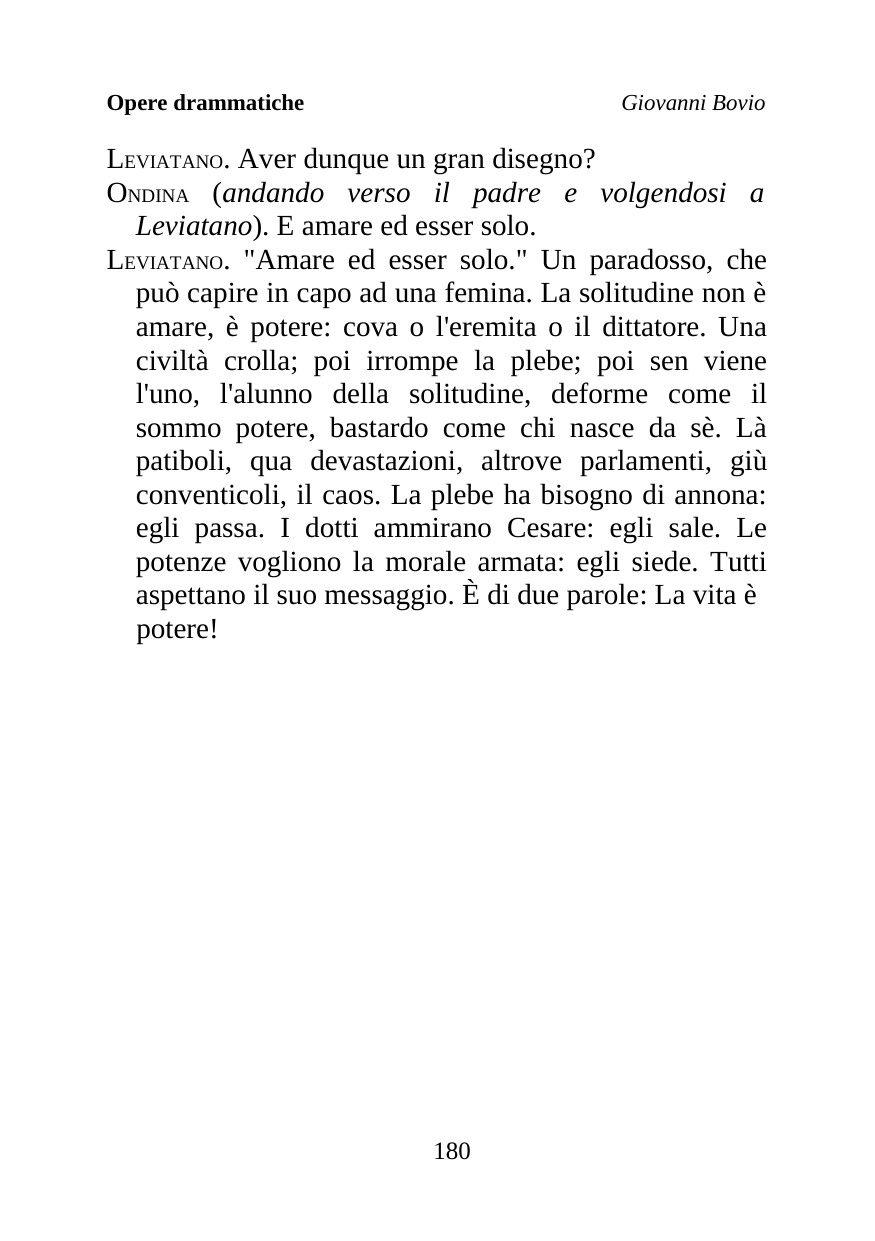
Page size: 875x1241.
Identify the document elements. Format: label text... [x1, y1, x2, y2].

text Leviatano. "Amare ed esser solo." Un paradosso, che può capire in capo ad una femina. La solitudine non è amare, è potere: cova o l'eremita o il dittatore. Una civiltà crolla; poi irrompe la plebe; poi sen viene l'uno, l'alunno della solitudine, deforme come il sommo potere, bastardo come chi nasce da sè. Là patiboli, qua devastazioni, altrove parlamenti, giù conventicoli, il caos. La plebe ha bisogno di annona: egli passa. I dotti ammirano Cesare: egli sale. Le potenze vogliono la morale armata: egli siede. Tutti aspettano il suo messaggio. È di due parole: La vita è [106, 242, 768, 611]
text Ondina (andando verso il padre e volgendosi a Leviatano). E amare ed esser solo. [106, 175, 768, 242]
text Leviatano. Aver dunque un gran disegno? [106, 141, 768, 175]
text potere! [106, 611, 768, 644]
